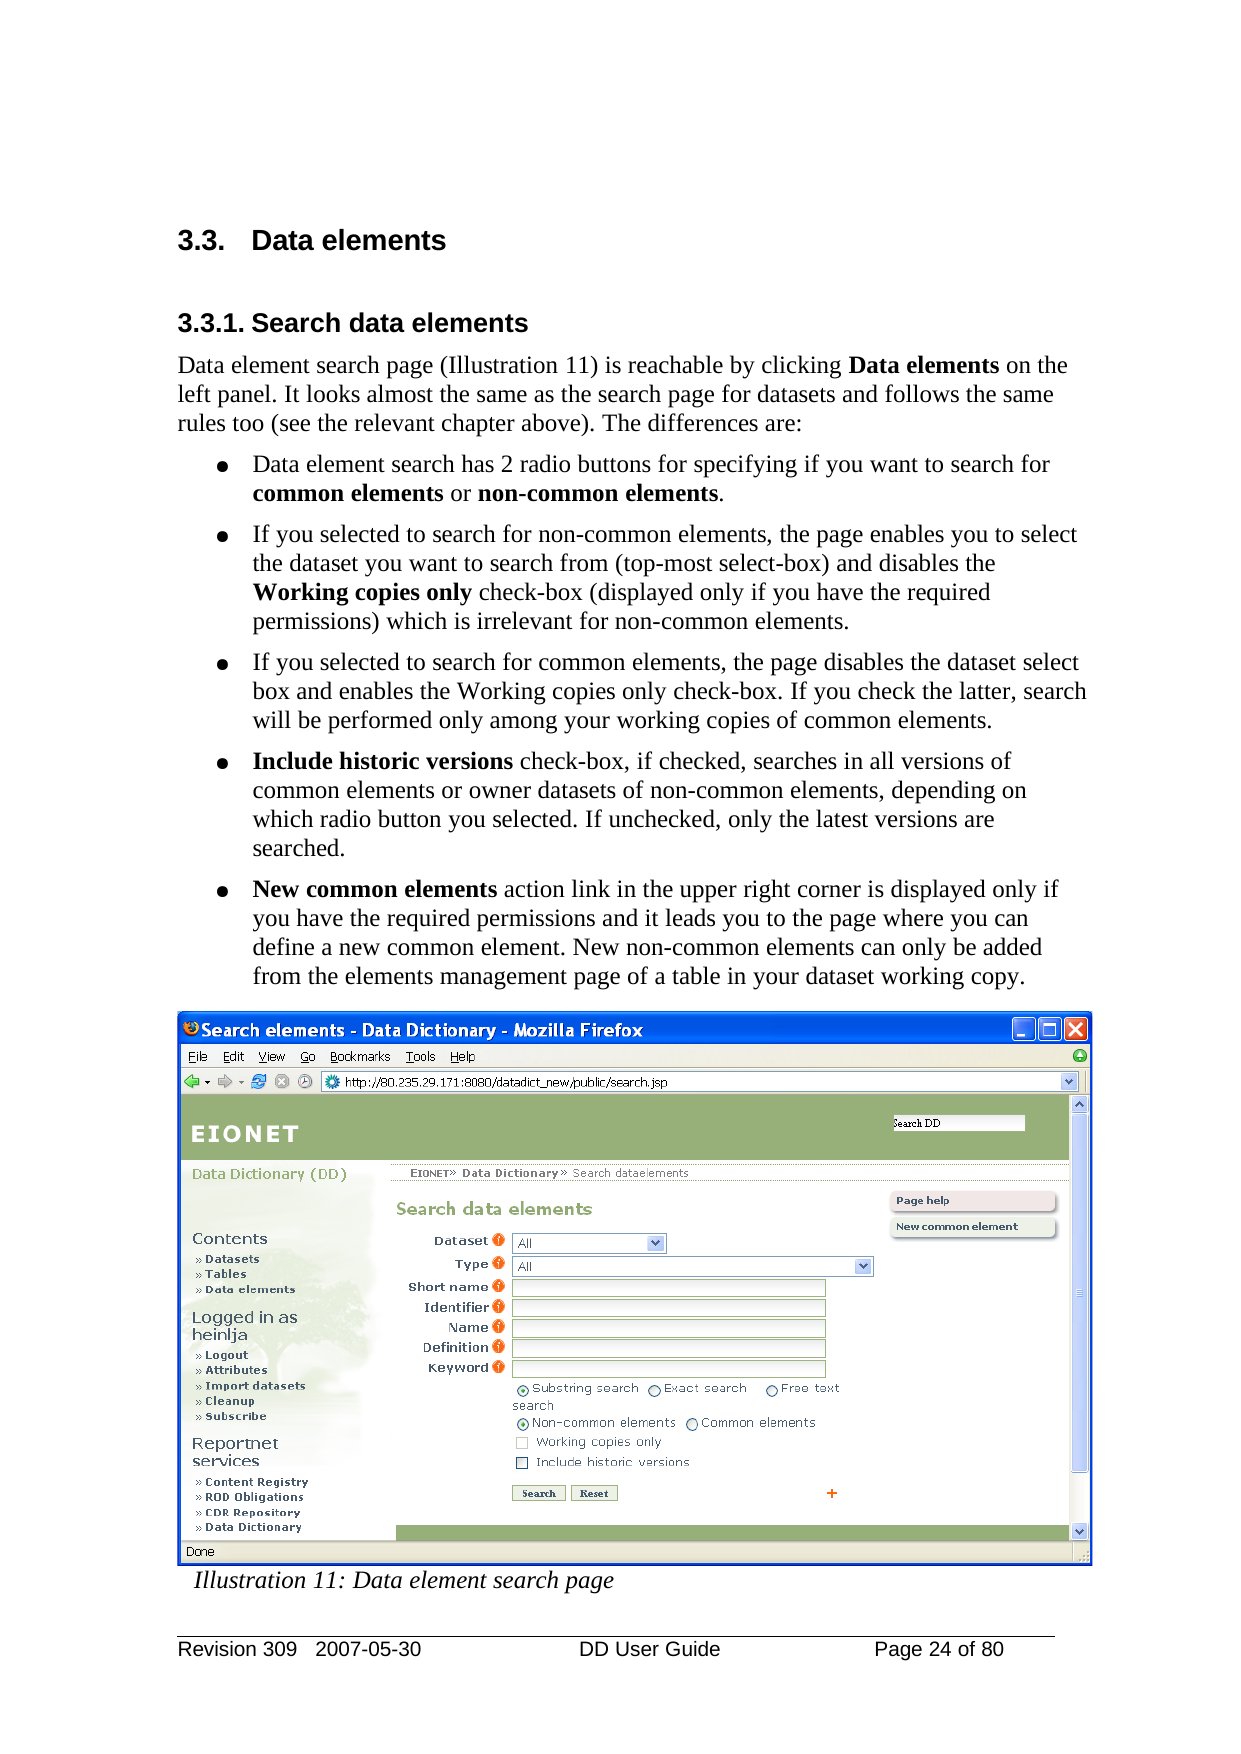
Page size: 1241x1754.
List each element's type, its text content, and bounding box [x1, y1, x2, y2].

text Data element search page (Illustration 11) is reachable by clicking Data elements on the left panel. It looks almost the same as the search page for datasets and follows the same rules too (see the relevant chapter above). The differences are: [177, 350, 1092, 437]
list New common elements action link in the upper right corner is displayed only if you have the required permissions and it leads you to the page where you can define a new common element. New non-common elements can only be added from the elements management page of a table in your dataset working copy. [215, 874, 1092, 990]
list Data element search has 2 radio buttons for specifying if you want to search for common elements or non-common elements. [215, 449, 1092, 507]
subtitle Data elements [177, 223, 1092, 257]
picture [177, 1011, 1093, 1566]
list If you selected to search for non-common elements, the page enables you to select the dataset you want to search from (top-most select-box) and disables the Working copies only check-box (displayed only if you have the required permissions) which is irrelevant for non-common elements. [215, 519, 1092, 635]
text Illustration 11: Data element search page [194, 1566, 1076, 1594]
list If you selected to search for common elements, the page disables the dataset select box and enables the Working copies only check-box. If you check the latter, search will be performed only among your working copies of common elements. [215, 647, 1092, 734]
subtitle Search data elements [177, 307, 1092, 338]
list Include historic versions check-box, if checked, searches in all versions of common elements or owner datasets of non-common elements, depending on which radio button you selected. If unchecked, only the latest versions are searched. [215, 746, 1092, 862]
